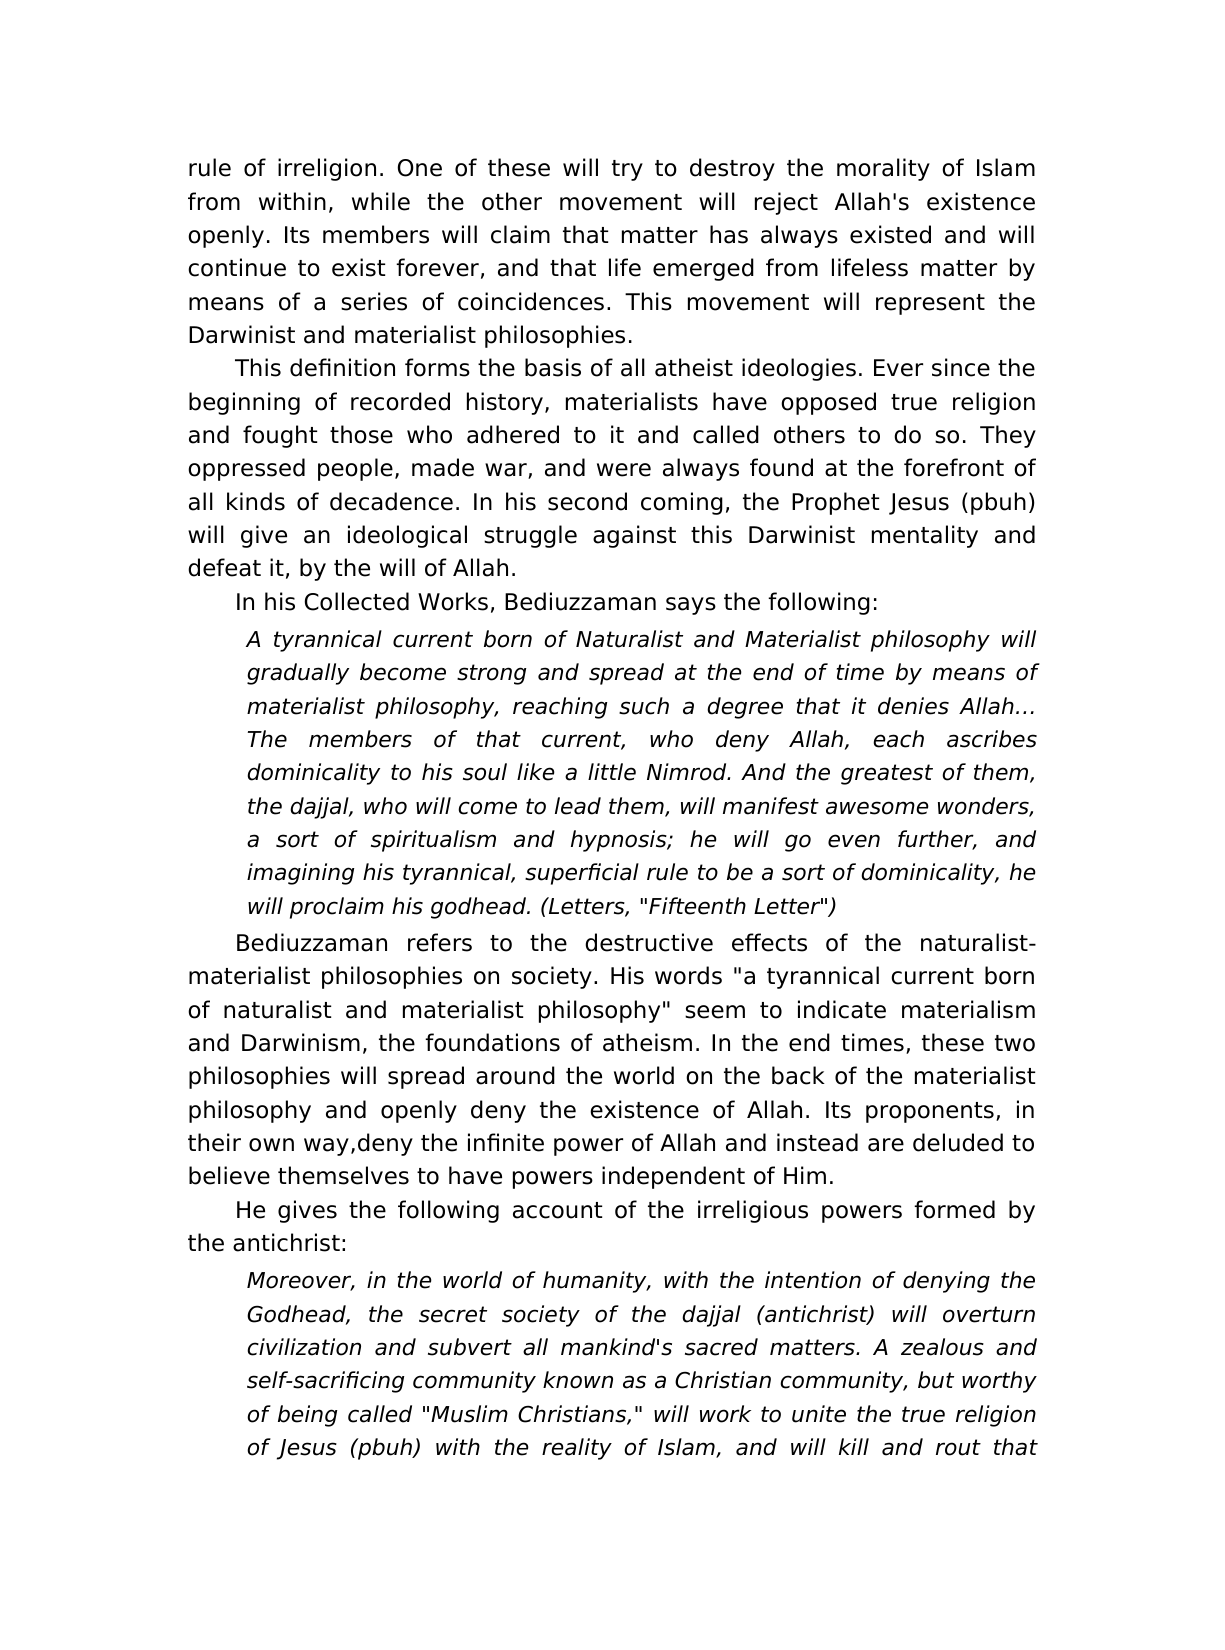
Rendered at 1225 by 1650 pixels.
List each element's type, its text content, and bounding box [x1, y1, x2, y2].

text rule of irreligion. One of these will try to destroy the morality of Islam from within, while the other movement will reject Allah's existence openly. Its members will claim that matter has always existed and will continue to exist forever, and that life emerged from lifeless matter by means of a series of coincidences. This movement will represent the Darwinist and materialist philosophies. [187, 150, 1037, 350]
text Moreover, in the world of humanity, with the intention of denying the Godhead, the secret society of the dajjal (antichrist) will overturn civilization and subvert all mankind's sacred matters. A zealous and self-sacrificing community known as a Christian community, but worthy of being called "Muslim Christians," will work to unite the true religion of Jesus (pbuh) with the reality of Islam, and will kill and rout that [247, 1262, 1037, 1462]
text In his Collected Works, Bediuzzaman says the following: [187, 583, 1037, 617]
text A tyrannical current born of Naturalist and Materialist philosophy will gradually become strong and spread at the end of time by means of materialist philosophy, reaching such a degree that it denies Allah… The members of that current, who deny Allah, each ascribes dominicality to his soul like a little Nimrod. And the greatest of them, the dajjal, who will come to lead them, will manifest awesome wonders, a sort of spiritualism and hypnosis; he will go even further, and imagining his tyrannical, superficial rule to be a sort of dominicality, he will proclaim his godhead. (Letters, "Fifteenth Letter") [247, 621, 1037, 921]
text This definition forms the basis of all atheist ideologies. Ever since the beginning of recorded history, materialists have opposed true religion and fought those who adhered to it and called others to do so. They oppressed people, made war, and were always found at the forefront of all kinds of decadence. In his second coming, the Prophet Jesus (pbuh) will give an ideological struggle against this Darwinist mentality and defeat it, by the will of Allah. [187, 350, 1037, 583]
text He gives the following account of the irreligious powers formed by the antichrist: [187, 1191, 1037, 1258]
text Bediuzzaman refers to the destructive effects of the naturalist-materialist philosophies on society. His words "a tyrannical current born of naturalist and materialist philosophy" seem to indicate materialism and Darwinism, the foundations of atheism. In the end times, these two philosophies will spread around the world on the back of the materialist philosophy and openly deny the existence of Allah. Its proponents, in their own way,deny the infinite power of Allah and instead are deluded to believe themselves to have powers independent of Him. [187, 925, 1037, 1191]
